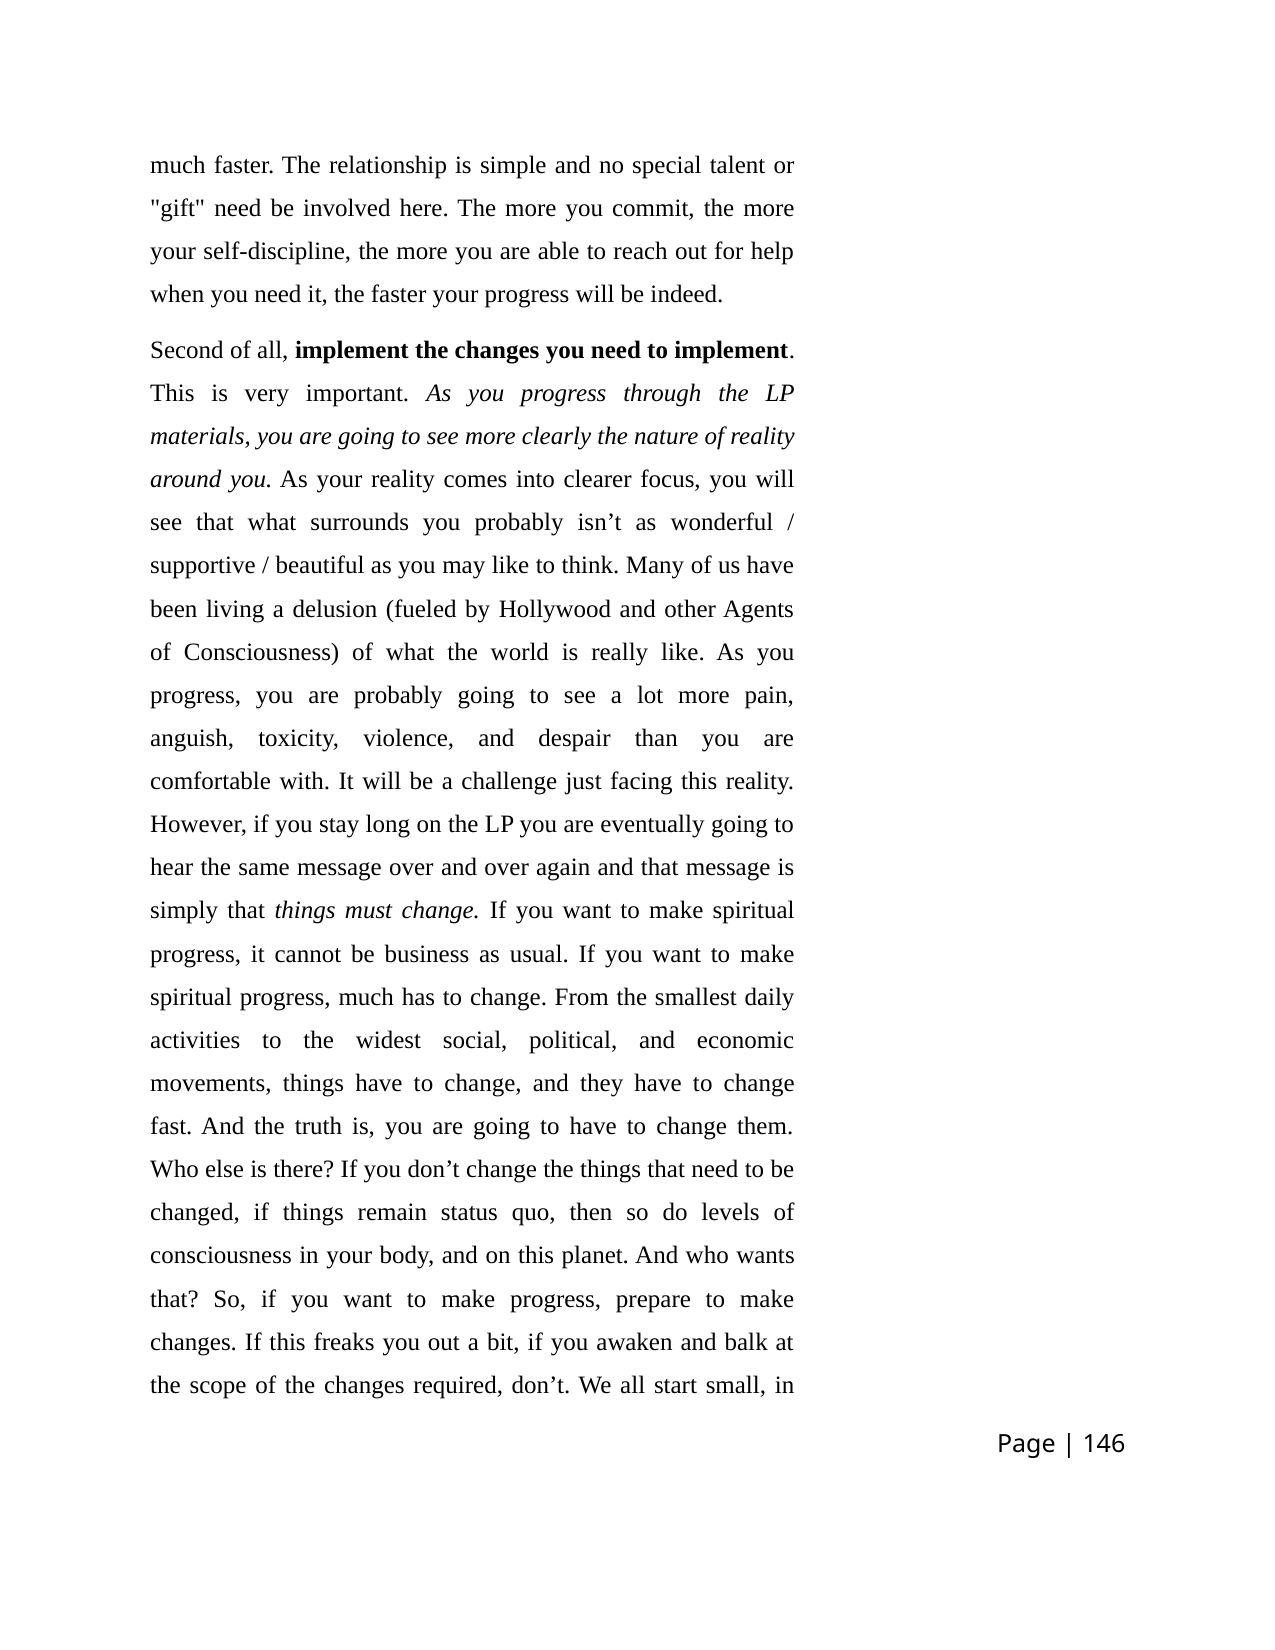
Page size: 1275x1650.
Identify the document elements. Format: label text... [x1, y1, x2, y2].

text Second of all, implement the changes you need to implement. This is very important. As you progress through the LP materials, you are going to see more clearly the nature of reality around you. As your reality comes into clearer focus, you will see that what surrounds you probably isn’t as wonderful / supportive / beautiful as you may like to think. Many of us have been living a delusion (fueled by Hollywood and other Agents of Consciousness) of what the world is really like. As you progress, you are probably going to see a lot more pain, anguish, toxicity, violence, and despair than you are comfortable with. It will be a challenge just facing this reality. However, if you stay long on the LP you are eventually going to hear the same message over and over again and that message is simply that things must change. If you want to make spiritual progress, it cannot be business as usual. If you want to make spiritual progress, much has to change. From the smallest daily activities to the widest social, political, and economic movements, things have to change, and they have to change fast. And the truth is, you are going to have to change them. Who else is there? If you don’t change the things that need to be changed, if things remain status quo, then so do levels of consciousness in your body, and on this planet. And who wants that? So, if you want to make progress, prepare to make changes. If this freaks you out a bit, if you awaken and balk at the scope of the changes required, don’t. We all start small, in [150, 335, 795, 1399]
text much faster. The relationship is simple and no special talent or "gift" need be involved here. The more you commit, the more your self-discipline, the more you are able to reach out for help when you need it, the faster your progress will be indeed. [150, 150, 795, 308]
